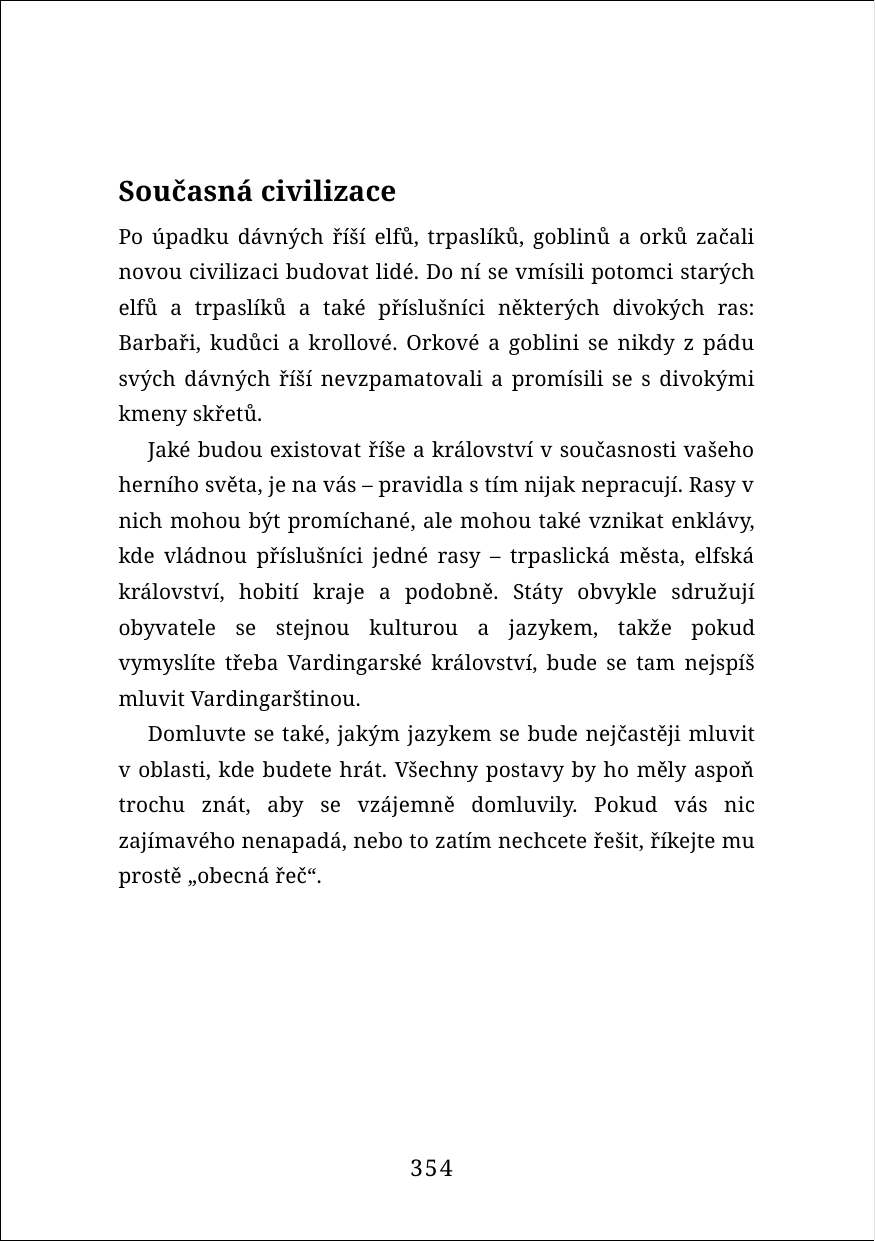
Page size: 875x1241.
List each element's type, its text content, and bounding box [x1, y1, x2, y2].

text Po úpadku dávných říší elfů, trpaslíků, goblinů a orků začali novou civilizaci budovat lidé. Do ní se vmísili potomci starých elfů a trpaslíků a také příslušníci některých divokých ras: Barbaři, kudůci a krollové. Orkové a goblini se nikdy z pádu svých dávných říší nevzpamatovali a promísili se s divokými kmeny skřetů. Jaké budou existovat říše a království v současnosti vašeho herního světa, je na vás – pravidla s tím nijak nepracují. Rasy v nich mohou být promíchané, ale mohou také vznikat enklávy, kde vládnou příslušníci jedné rasy – trpaslická města, elfská království, hobití kraje a podobně. Státy obvykle sdružují obyvatele se stejnou kulturou a jazykem, takže pokud vymyslíte třeba Vardingarské království, bude se tam nejspíš mluvit Vardingarštinou. Domluvte se také, jakým jazykem se bude nejčastěji mluvit v oblasti, kde budete hrát. Všechny postavy by ho měly aspoň trochu znát, aby se vzájemně domluvily. Pokud vás nic zajímavého nenapadá, nebo to zatím nechcete řešit, říkejte mu prostě „obecná řeč“. [118, 222, 756, 890]
subtitle Současná civilizace [118, 172, 756, 210]
